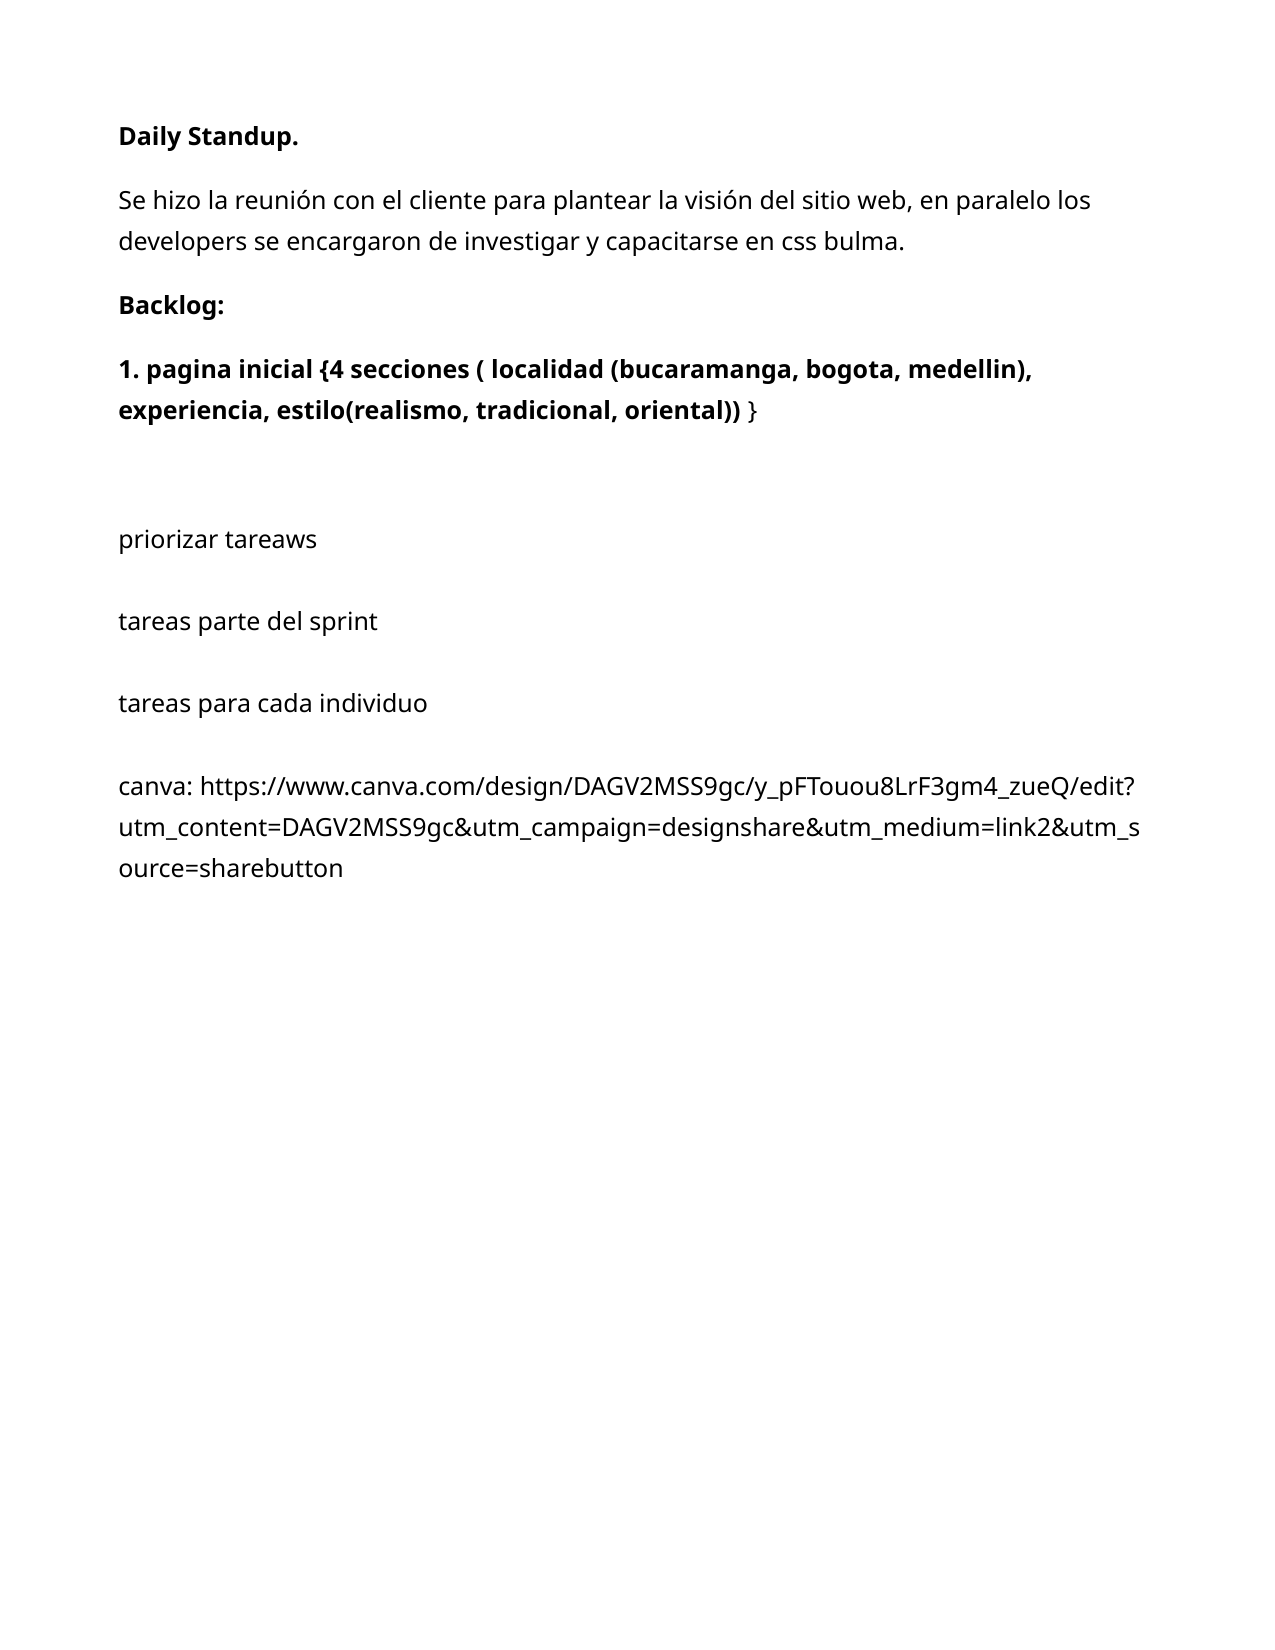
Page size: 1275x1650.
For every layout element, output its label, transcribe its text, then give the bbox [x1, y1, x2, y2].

text priorizar tareaws tareas parte del sprint tareas para cada individuo canva: https://www.canva.com/design/DAGV2MSS9gc/y_pFTouou8LrF3gm4_zueQ/edit?utm_content=DAGV2MSS9gc&utm_campaign=designshare&utm_medium=link2&utm_source=sharebutton [118, 521, 1147, 884]
text Se hizo la reunión con el cliente para plantear la visión del sitio web, en paralelo los developers se encargaron de investigar y capacitarse en css bulma. [118, 182, 1147, 257]
text Backlog: [118, 288, 1147, 322]
text 1. pagina inicial {4 secciones ( localidad (bucaramanga, bogota, medellin), experiencia, estilo(realismo, tradicional, oriental)) } [118, 352, 1147, 427]
text Daily Standup. [118, 118, 1147, 152]
